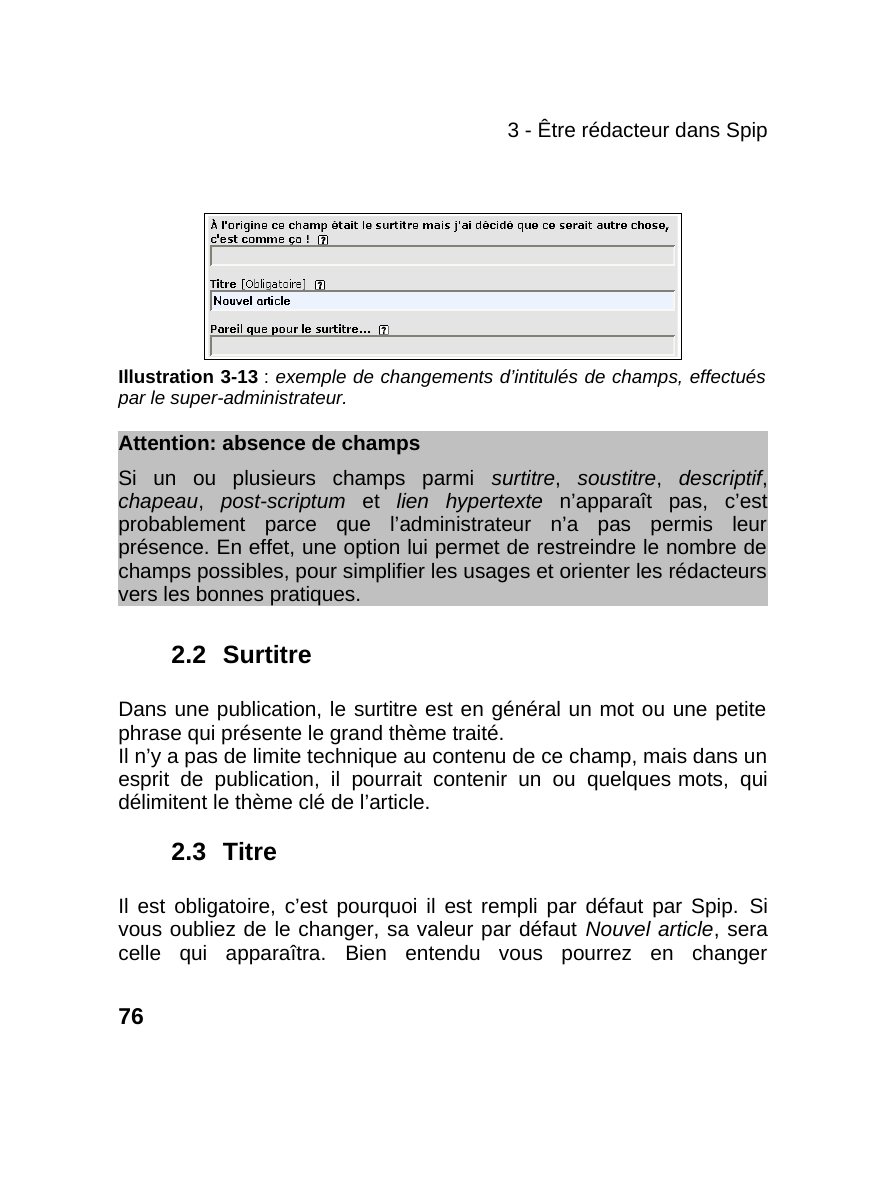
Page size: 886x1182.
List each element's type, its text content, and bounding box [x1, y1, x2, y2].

text Attention: absence de champs [118, 431, 768, 454]
text Dans une publication, le surtitre est en général un mot ou une petite phrase qui présente le grand thème traité. [118, 698, 768, 744]
text Il n’y a pas de limite technique au contenu de ce champ, mais dans un esprit de publication, il pourrait contenir un ou quelques mots, qui délimitent le thème clé de l’article. [118, 744, 768, 814]
picture [208, 216, 678, 357]
text Il est obligatoire, c’est pourquoi il est rempli par défaut par Spip. Si vous oubliez de le changer, sa valeur par défaut Nouvel article, sera celle qui apparaîtra. Bien entendu vous pourrez en changer [118, 895, 768, 964]
list Titre [171, 837, 768, 865]
list Surtitre [171, 641, 768, 668]
text Si un ou plusieurs champs parmi surtitre, soustitre, descriptif, chapeau, post-scriptum et lien hypertexte n’apparaît pas, c’est probablement parce que l’administrateur n’a pas permis leur présence. En effet, une option lui permet de restreindre le nombre de champs possibles, pour simplifier les usages et orienter les rédacteurs vers les bonnes pratiques. [118, 466, 768, 606]
text Illustration 3-13 : exemple de changements d’intitulés de champs, effectués par le super-administrateur. [118, 357, 768, 408]
